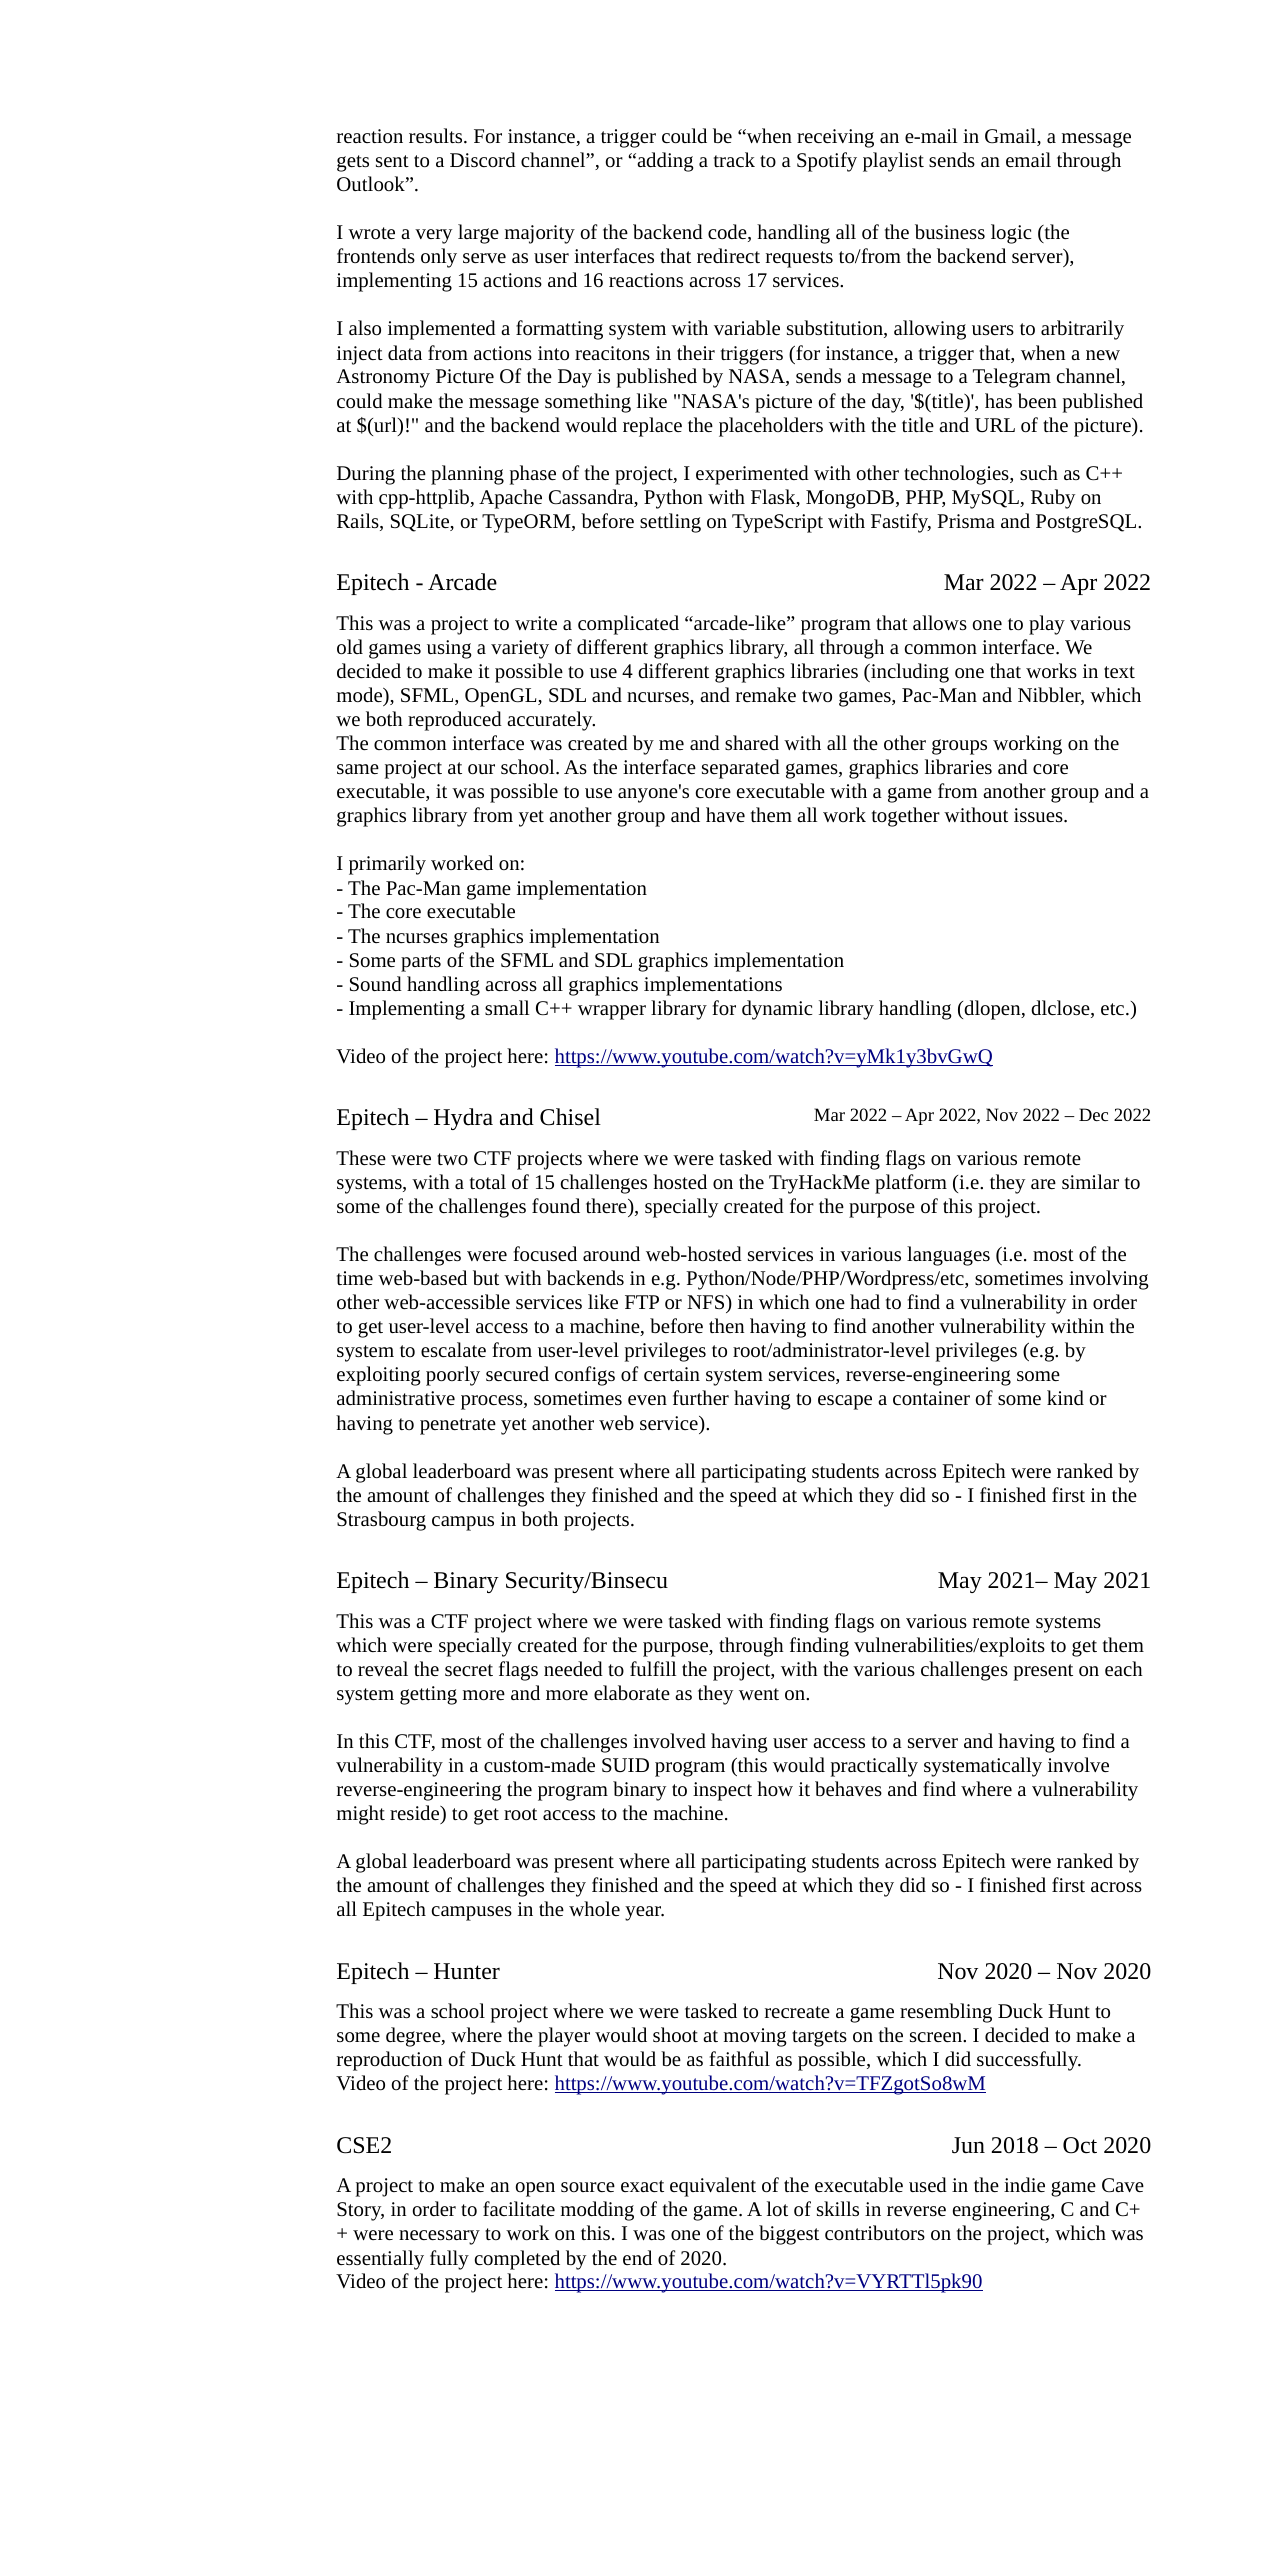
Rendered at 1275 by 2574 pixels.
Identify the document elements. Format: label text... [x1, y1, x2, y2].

table_cell CSE2 [331, 2125, 714, 2167]
table_cell [118, 118, 331, 563]
table_cell [118, 1994, 331, 2125]
table_cell Mar 2022 – Apr 2022 [714, 563, 1157, 605]
table_cell [118, 2168, 331, 2329]
table_cell A project to make an open source exact equivalent of the executable used in the indie game Cave Story, in order to facilitate modding of the game. A lot of skills in reverse engineering, C and C++ were necessary to work on this. I was one of the biggest contributors on the project, which was essentially fully completed by the end of 2020. Video of the project here: https://www.youtube.com/watch?v=VYRTTl5pk90 [331, 2168, 1157, 2329]
table_cell Jun 2018 – Oct 2020 [714, 2125, 1157, 2167]
table_cell [118, 1603, 331, 1951]
table_cell Epitech - Arcade [331, 563, 714, 605]
table_cell [118, 1140, 331, 1561]
table_cell [118, 2125, 331, 2167]
table_cell This was a CTF project where we were tasked with finding flags on various remote systems which were specially created for the purpose, through finding vulnerabilities/exploits to get them to reveal the secret flags needed to fulfill the project, with the various challenges present on each system getting more and more elaborate as they went on. In this CTF, most of the challenges involved having user access to a server and having to find a vulnerability in a custom-made SUID program (this would practically systematically involve reverse-engineering the program binary to inspect how it behaves and find where a vulnerability might reside) to get root access to the machine. A global leaderboard was present where all participating students across Epitech were ranked by the amount of challenges they finished and the speed at which they did so - I finished first across all Epitech campuses in the whole year. [331, 1603, 1157, 1951]
table_cell [118, 1951, 331, 1993]
table_cell This was a project to write a complicated “arcade-like” program that allows one to play various old games using a variety of different graphics library, all through a common interface. We decided to make it possible to use 4 different graphics libraries (including one that works in text mode), SFML, OpenGL, SDL and ncurses, and remake two games, Pac-Man and Nibbler, which we both reproduced accurately. The common interface was created by me and shared with all the other groups working on the same project at our school. As the interface separated games, graphics libraries and core executable, it was possible to use anyone's core executable with a game from another group and a graphics library from yet another group and have them all work together without issues. I primarily worked on: - The Pac-Man game implementation - The core executable - The ncurses graphics implementation - Some parts of the SFML and SDL graphics implementation - Sound handling across all graphics implementations - Implementing a small C++ wrapper library for dynamic library handling (dlopen, dlclose, etc.) Video of the project here: https://www.youtube.com/watch?v=yMk1y3bvGwQ [331, 605, 1157, 1098]
table_cell [118, 605, 331, 1098]
table_cell Mar 2022 – Apr 2022, Nov 2022 – Dec 2022 [714, 1098, 1157, 1140]
table_cell [118, 1098, 331, 1140]
table_cell [118, 563, 331, 605]
table_cell reaction results. For instance, a trigger could be “when receiving an e-mail in Gmail, a message gets sent to a Discord channel”, or “adding a track to a Spotify playlist sends an email through Outlook”. I wrote a very large majority of the backend code, handling all of the business logic (the frontends only serve as user interfaces that redirect requests to/from the backend server), implementing 15 actions and 16 reactions across 17 services. I also implemented a formatting system with variable substitution, allowing users to arbitrarily inject data from actions into reacitons in their triggers (for instance, a trigger that, when a new Astronomy Picture Of the Day is published by NASA, sends a message to a Telegram channel, could make the message something like "NASA's picture of the day, '$(title)', has been published at $(url)!" and the backend would replace the placeholders with the title and URL of the picture). During the planning phase of the project, I experimented with other technologies, such as C++ with cpp-httplib, Apache Cassandra, Python with Flask, MongoDB, PHP, MySQL, Ruby on Rails, SQLite, or TypeORM, before settling on TypeScript with Fastify, Prisma and PostgreSQL. [331, 118, 1157, 563]
table_cell Epitech – Binary Security/Binsecu [331, 1561, 714, 1603]
table_cell Epitech – Hunter [331, 1951, 714, 1993]
table_cell [118, 1561, 331, 1603]
table_cell This was a school project where we were tasked to recreate a game resembling Duck Hunt to some degree, where the player would shoot at moving targets on the screen. I decided to make a reproduction of Duck Hunt that would be as faithful as possible, which I did successfully. Video of the project here: https://www.youtube.com/watch?v=TFZgotSo8wM [331, 1994, 1157, 2125]
table_cell May 2021– May 2021 [714, 1561, 1157, 1603]
table_cell These were two CTF projects where we were tasked with finding flags on various remote systems, with a total of 15 challenges hosted on the TryHackMe platform (i.e. they are similar to some of the challenges found there), specially created for the purpose of this project. The challenges were focused around web-hosted services in various languages (i.e. most of the time web-based but with backends in e.g. Python/Node/PHP/Wordpress/etc, sometimes involving other web-accessible services like FTP or NFS) in which one had to find a vulnerability in order to get user-level access to a machine, before then having to find another vulnerability within the system to escalate from user-level privileges to root/administrator-level privileges (e.g. by exploiting poorly secured configs of certain system services, reverse-engineering some administrative process, sometimes even further having to escape a container of some kind or having to penetrate yet another web service). A global leaderboard was present where all participating students across Epitech were ranked by the amount of challenges they finished and the speed at which they did so - I finished first in the Strasbourg campus in both projects. [331, 1140, 1157, 1561]
table_cell Epitech – Hydra and Chisel [331, 1098, 714, 1140]
table_cell Nov 2020 – Nov 2020 [714, 1951, 1157, 1993]
